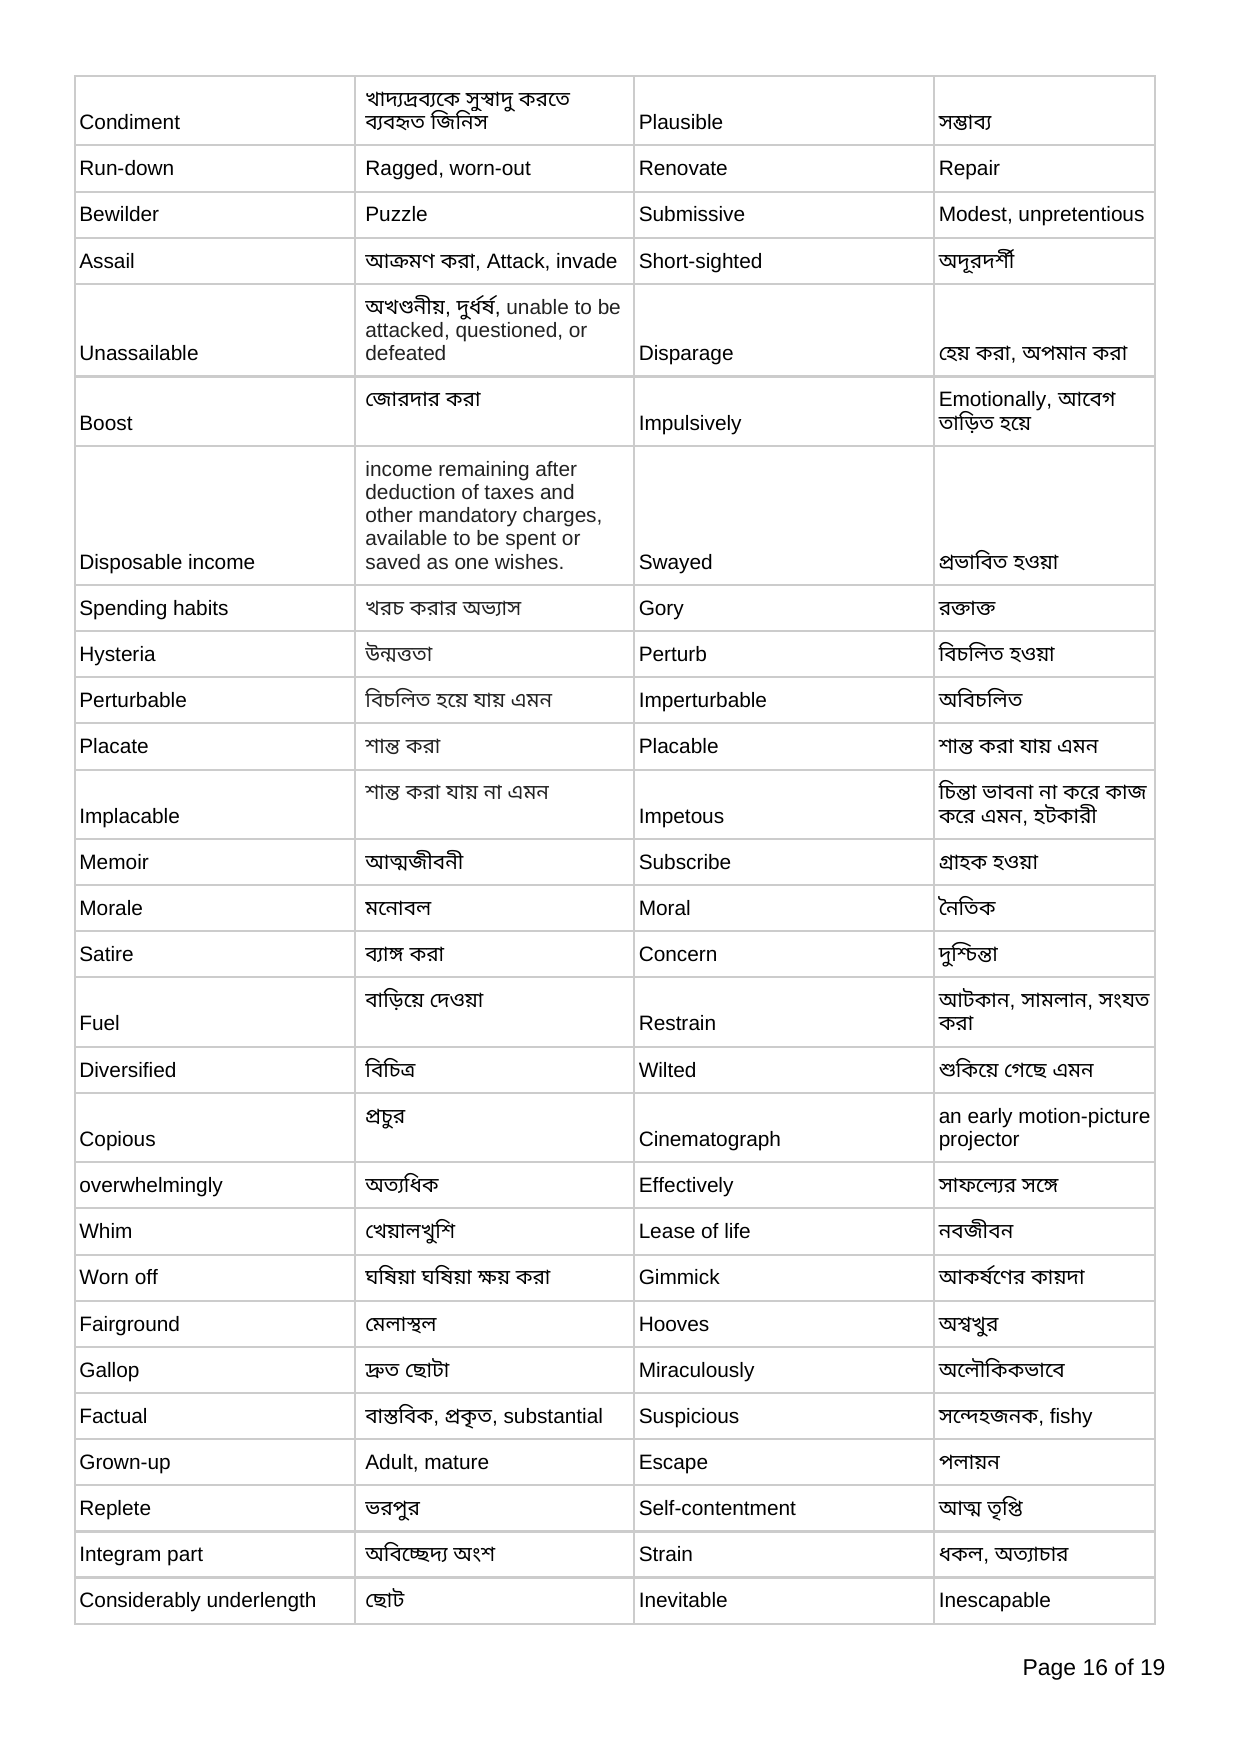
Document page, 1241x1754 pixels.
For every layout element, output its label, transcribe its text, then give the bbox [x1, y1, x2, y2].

table_cell খরচ করার অভ্যাস [356, 586, 633, 630]
table_cell Renovate [635, 146, 933, 191]
table_cell Morale [76, 886, 354, 930]
table_cell Plausible [635, 77, 933, 144]
table_cell Inevitable [635, 1579, 933, 1623]
table_cell Boost [76, 378, 354, 445]
table_cell আক্রমণ করা, Attack, invade [356, 239, 633, 283]
table_cell ছোট [356, 1579, 633, 1623]
table_cell গ্রাহক হওয়া [935, 840, 1154, 884]
table_cell Whim [76, 1209, 354, 1253]
table_cell অলৌকিকভাবে [935, 1348, 1154, 1392]
table_cell পলায়ন [935, 1440, 1154, 1484]
table_cell হেয় করা, অপমান করা [935, 285, 1154, 375]
table_cell Considerably underlength [76, 1579, 354, 1623]
table_cell Fuel [76, 978, 354, 1046]
table_cell Grown-up [76, 1440, 354, 1484]
table_cell Fairground [76, 1302, 354, 1346]
table_cell Condiment [76, 77, 354, 144]
table_cell শুকিয়ে গেছে এমন [935, 1048, 1154, 1092]
table_cell ধকল, অত্যাচার [935, 1533, 1154, 1576]
table_cell বিচিত্র [356, 1048, 633, 1092]
table_cell Strain [635, 1533, 933, 1576]
table_cell শান্ত করা যায় এমন [935, 724, 1154, 768]
table_cell নবজীবন [935, 1209, 1154, 1253]
table_cell Effectively [635, 1163, 933, 1207]
table_cell Replete [76, 1486, 354, 1530]
table_cell চিন্তা ভাবনা না করে কাজ করে এমন, হটকারী [935, 771, 1154, 838]
table_cell প্রভাবিত হওয়া [935, 447, 1154, 584]
table_cell Spending habits [76, 586, 354, 630]
table_cell ব্যাঙ্গ করা [356, 932, 633, 976]
table_cell Placable [635, 724, 933, 768]
table_cell Integram part [76, 1533, 354, 1576]
table_cell Assail [76, 239, 354, 283]
table_cell সন্দেহজনক, fishy [935, 1394, 1154, 1438]
table_cell অখণ্ডনীয়, দুর্ধর্ষ, unable to be attacked, questioned, or defeated [356, 285, 633, 375]
table_cell খেয়ালখুশি [356, 1209, 633, 1253]
table_cell Hooves [635, 1302, 933, 1346]
table_cell Disposable income [76, 447, 354, 584]
table_cell Bewilder [76, 193, 354, 237]
table_cell বাস্তবিক, প্রকৃত, substantial [356, 1394, 633, 1438]
table_cell Impetous [635, 771, 933, 838]
table_cell Modest, unpretentious [935, 193, 1154, 237]
table_cell আত্ম তৃপ্তি [935, 1486, 1154, 1530]
table_cell Unassailable [76, 285, 354, 375]
table_cell শান্ত করা যায় না এমন [356, 771, 633, 838]
table_cell Escape [635, 1440, 933, 1484]
table_cell Suspicious [635, 1394, 933, 1438]
table_cell সম্ভাব্য [935, 77, 1154, 144]
table_cell Gimmick [635, 1256, 933, 1299]
table_cell বিচলিত হওয়া [935, 632, 1154, 676]
table_cell Adult, mature [356, 1440, 633, 1484]
table_cell বিচলিত হয়ে যায় এমন [356, 678, 633, 722]
table_cell Placate [76, 724, 354, 768]
table_cell Run-down [76, 146, 354, 191]
table_cell Factual [76, 1394, 354, 1438]
table_cell আটকান, সামলান, সংযত করা [935, 978, 1154, 1046]
table_cell Gallop [76, 1348, 354, 1392]
table_cell Imperturbable [635, 678, 933, 722]
table_cell Disparage [635, 285, 933, 375]
table_cell দ্রুত ছোটা [356, 1348, 633, 1392]
table_cell income remaining after deduction of taxes and other mandatory charges, available to be spent or saved as one wishes. [356, 447, 633, 584]
table_cell আকর্ষণের কায়দা [935, 1256, 1154, 1299]
table_cell ঘষিয়া ঘষিয়া ক্ষয় করা [356, 1256, 633, 1299]
table_cell Self-contentment [635, 1486, 933, 1530]
table_cell Puzzle [356, 193, 633, 237]
table_cell Memoir [76, 840, 354, 884]
table_cell Inescapable [935, 1579, 1154, 1623]
table_cell Hysteria [76, 632, 354, 676]
table_cell জোরদার করা [356, 378, 633, 445]
table_cell Worn off [76, 1256, 354, 1299]
table_cell Swayed [635, 447, 933, 584]
table_cell মনোবল [356, 886, 633, 930]
table_cell Perturbable [76, 678, 354, 722]
table_cell আত্মজীবনী [356, 840, 633, 884]
table_cell Perturb [635, 632, 933, 676]
table_cell অশ্বখুর [935, 1302, 1154, 1346]
table_cell Repair [935, 146, 1154, 191]
table_cell অবিচলিত [935, 678, 1154, 722]
table_cell Miraculously [635, 1348, 933, 1392]
table_cell Copious [76, 1094, 354, 1161]
table_cell Subscribe [635, 840, 933, 884]
table_cell Emotionally, আবেগ তাড়িত হয়ে [935, 378, 1154, 445]
table_cell রক্তাক্ত [935, 586, 1154, 630]
table_cell Lease of life [635, 1209, 933, 1253]
table_cell Impulsively [635, 378, 933, 445]
table_cell Restrain [635, 978, 933, 1046]
table_cell Wilted [635, 1048, 933, 1092]
table_cell Ragged, worn-out [356, 146, 633, 191]
table_cell Concern [635, 932, 933, 976]
table_cell অবিচ্ছেদ্য অংশ [356, 1533, 633, 1576]
table_cell প্রচুর [356, 1094, 633, 1161]
table_cell দুশ্চিন্তা [935, 932, 1154, 976]
table_cell অদূরদর্শী [935, 239, 1154, 283]
table_cell overwhelmingly [76, 1163, 354, 1207]
table_cell Gory [635, 586, 933, 630]
table_cell শান্ত করা [356, 724, 633, 768]
table_cell Submissive [635, 193, 933, 237]
table_cell an early motion-picture projector [935, 1094, 1154, 1161]
table_cell অত্যধিক [356, 1163, 633, 1207]
table_cell খাদ্যদ্রব্যকে সুস্বাদু করতে ব্যবহৃত জিনিস [356, 77, 633, 144]
table_cell উন্মত্ততা [356, 632, 633, 676]
table_cell Short-sighted [635, 239, 933, 283]
table_cell সাফল্যের সঙ্গে [935, 1163, 1154, 1207]
table_cell Moral [635, 886, 933, 930]
table_cell Cinematograph [635, 1094, 933, 1161]
table_cell মেলাস্থল [356, 1302, 633, 1346]
table_cell Diversified [76, 1048, 354, 1092]
table_cell Implacable [76, 771, 354, 838]
table_cell ভরপুর [356, 1486, 633, 1530]
table_cell বাড়িয়ে দেওয়া [356, 978, 633, 1046]
table_cell নৈতিক [935, 886, 1154, 930]
table_cell Satire [76, 932, 354, 976]
